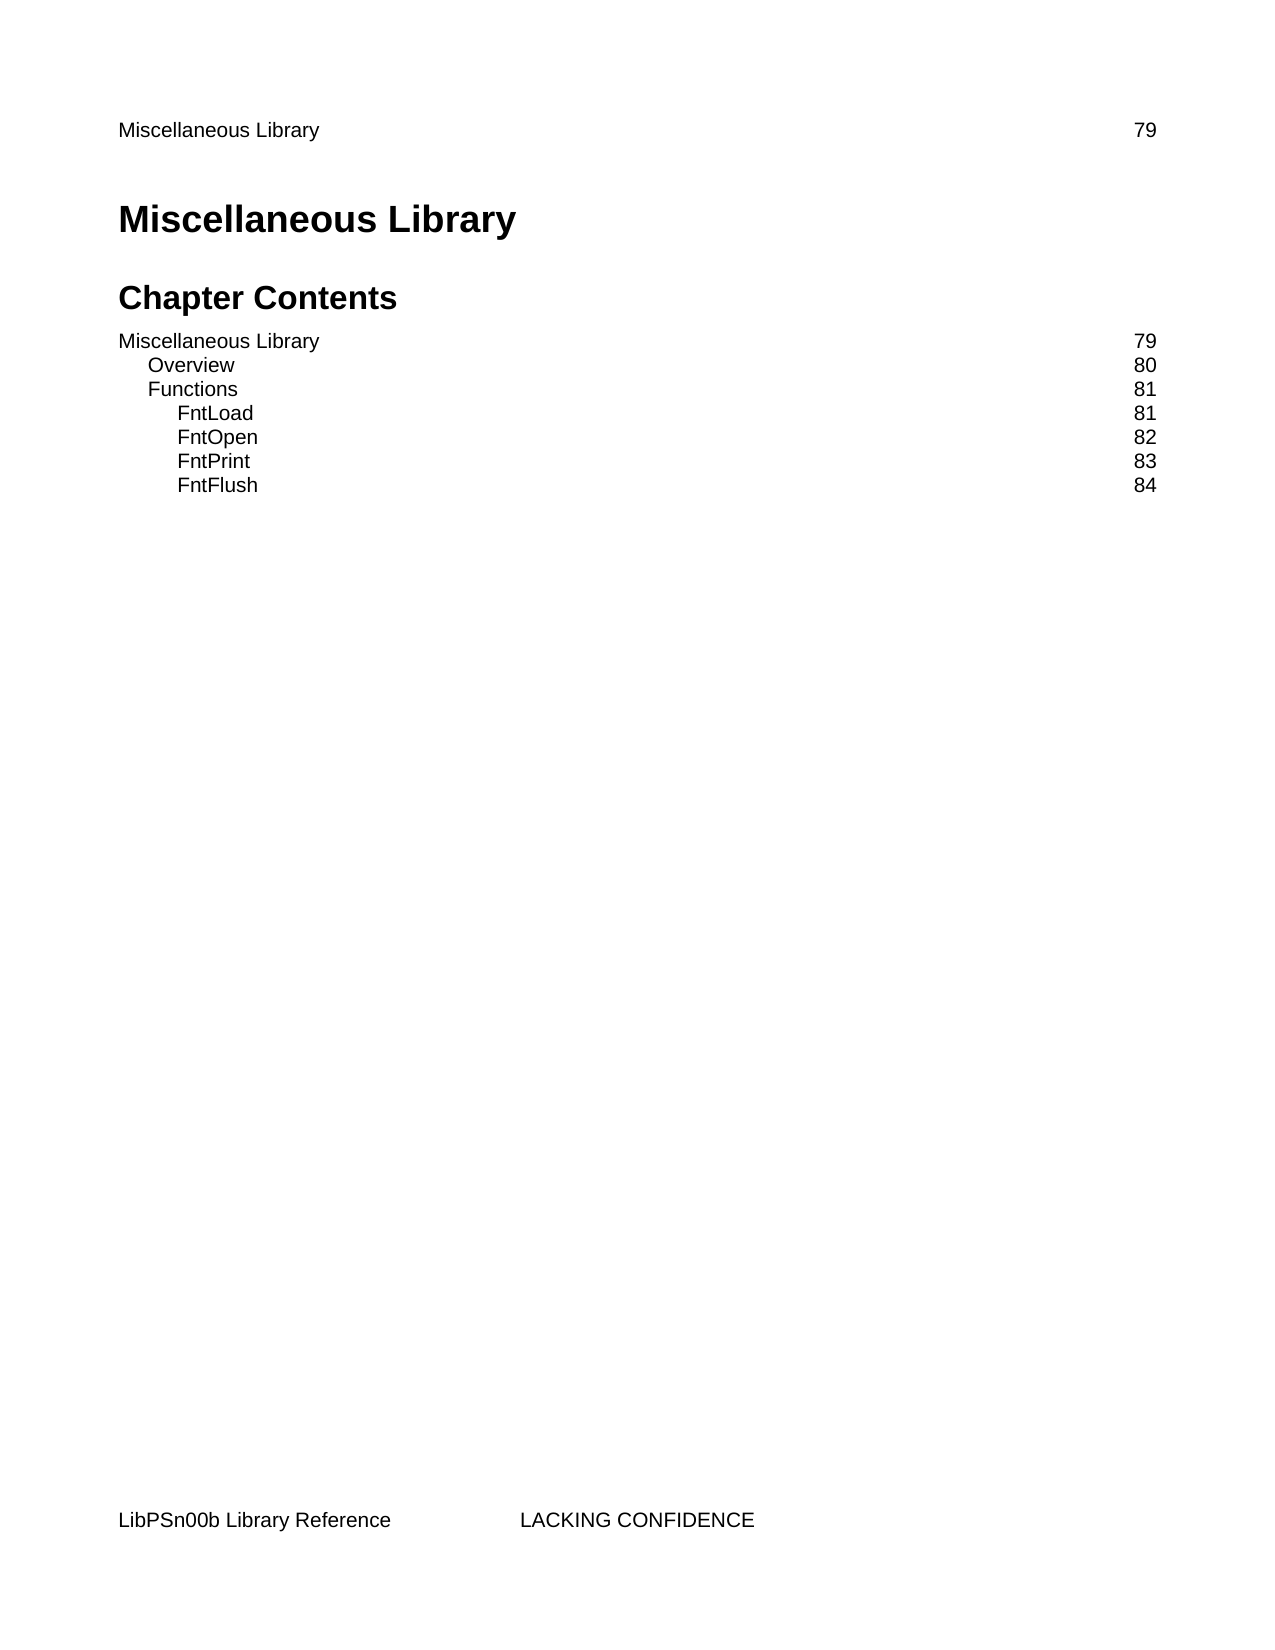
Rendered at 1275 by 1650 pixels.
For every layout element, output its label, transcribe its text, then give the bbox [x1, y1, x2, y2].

text Functions 81 [148, 377, 1157, 401]
text FntOpen 82 [177, 424, 1157, 448]
text Overview 80 [148, 353, 1157, 377]
text Miscellaneous Library 79 [118, 329, 1157, 353]
text FntLoad 81 [177, 401, 1157, 424]
subtitle Miscellaneous Library [118, 197, 1157, 240]
subtitle Chapter Contents [118, 278, 1157, 316]
text FntPrint 83 [177, 448, 1157, 472]
text FntFlush 84 [177, 472, 1157, 496]
